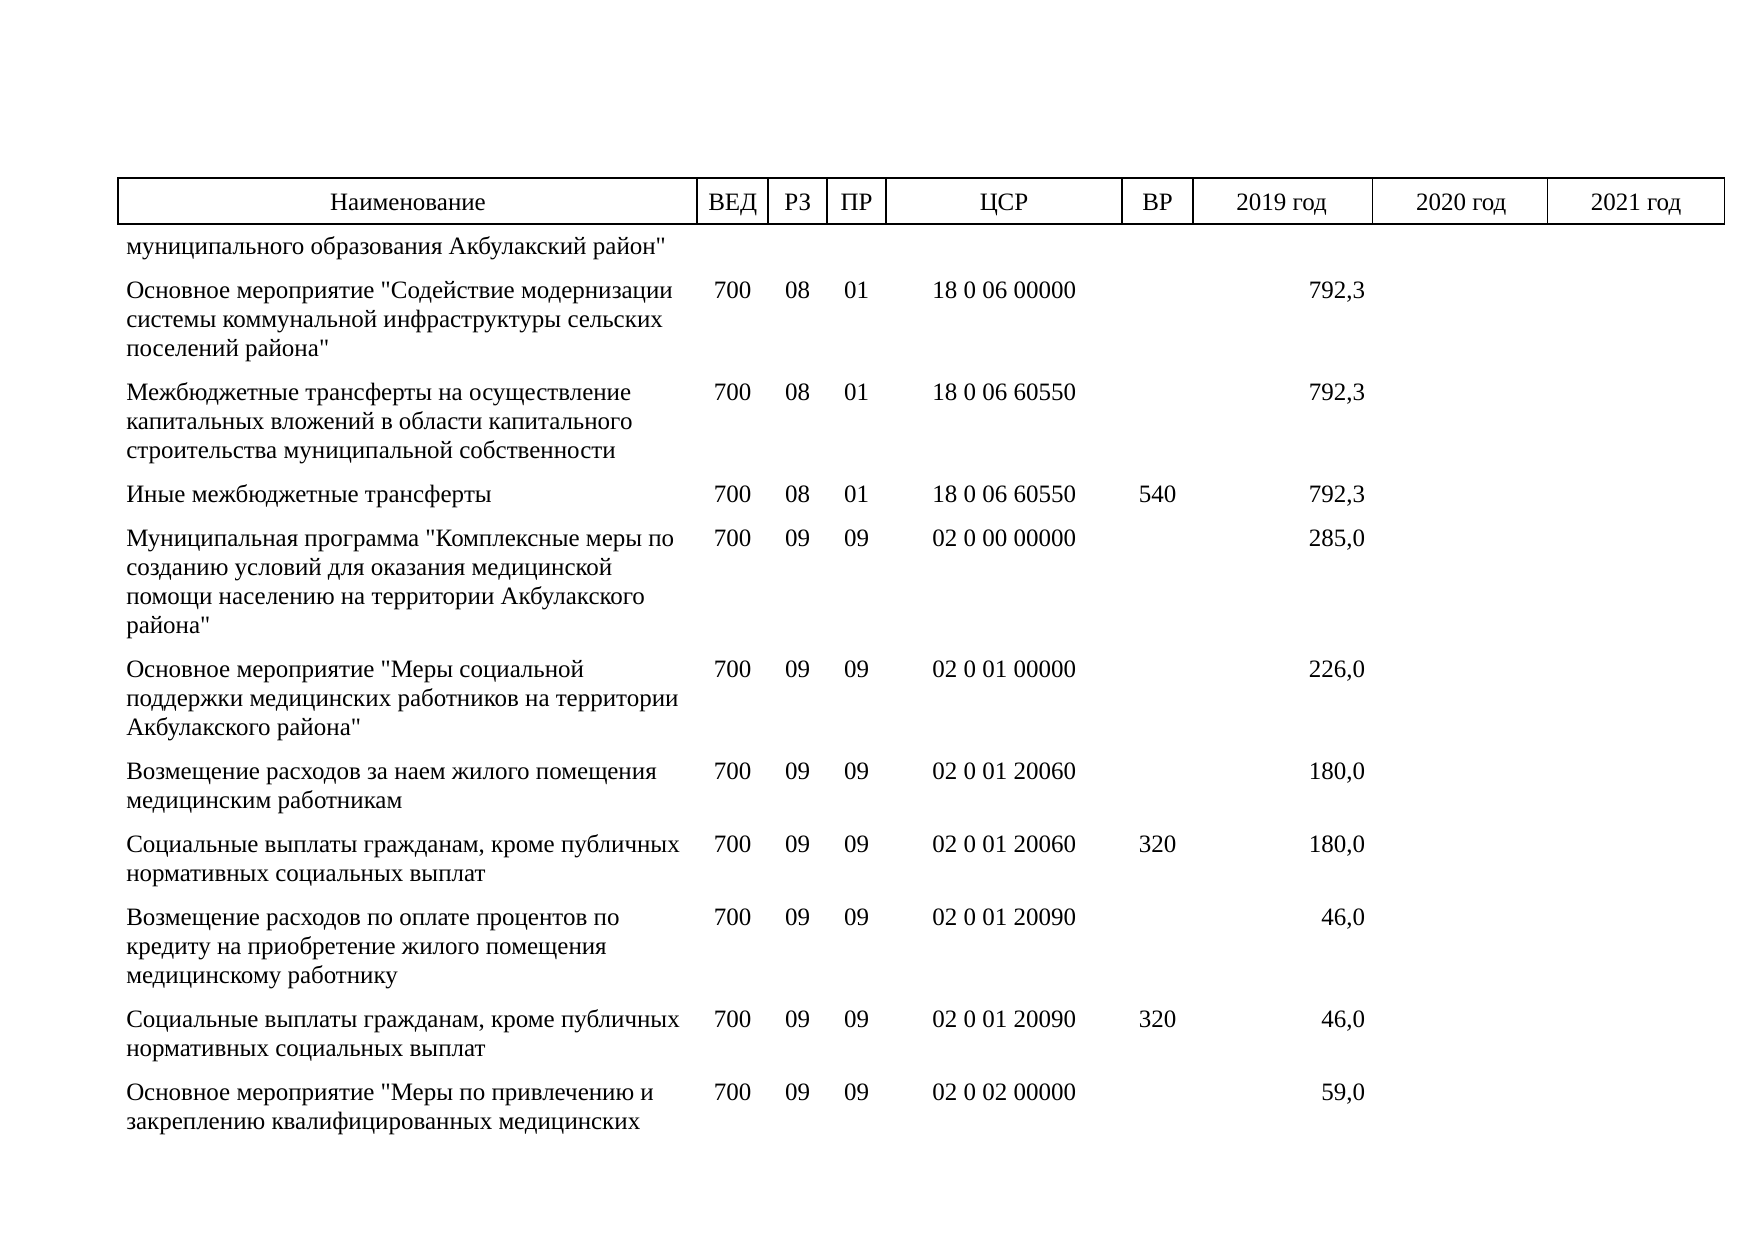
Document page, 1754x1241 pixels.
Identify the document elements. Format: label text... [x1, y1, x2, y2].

table_cell [827, 225, 886, 268]
table_cell [886, 225, 1122, 268]
table_cell 180,0 [1193, 821, 1372, 894]
table_cell [1122, 225, 1193, 268]
table_cell Социальные выплаты гражданам, кроме публичных нормативных социальных выплат [118, 821, 697, 894]
table_cell 18 0 06 60550 [886, 471, 1122, 516]
table_cell 700 [697, 895, 768, 996]
table_cell [1373, 268, 1547, 369]
table_header [769, 179, 826, 223]
table_cell 09 [768, 895, 827, 996]
table_header [828, 179, 885, 223]
table_cell [1547, 370, 1724, 471]
table_header 2020 год [1380, 187, 1542, 215]
table_cell 700 [697, 748, 768, 821]
table_cell 09 [827, 1070, 886, 1143]
table_cell 792,3 [1193, 471, 1372, 516]
table_cell 08 [768, 268, 827, 369]
table_cell [1547, 268, 1724, 369]
table_cell [1373, 821, 1547, 894]
table_cell Основное мероприятие "Меры социальной поддержки медицинских работников на территории Акбулакского района" [118, 646, 697, 748]
table_cell [1122, 748, 1193, 821]
table_cell [1547, 748, 1724, 821]
table_cell [1122, 1070, 1193, 1143]
table_cell [1373, 996, 1547, 1069]
table_cell 18 0 06 60550 [886, 370, 1122, 471]
table_cell 700 [697, 996, 768, 1069]
table_cell 46,0 [1193, 996, 1372, 1069]
table_cell 700 [697, 646, 768, 748]
table_cell Межбюджетные трансферты на осуществление капитальных вложений в области капитального строительства муниципальной собственности [118, 370, 697, 471]
table_cell [768, 225, 827, 268]
table_cell [1547, 516, 1724, 646]
table_cell 02 0 01 00000 [886, 646, 1122, 748]
table_cell 09 [827, 895, 886, 996]
table_cell 09 [827, 996, 886, 1069]
table_cell [1193, 225, 1372, 268]
table_cell [1547, 646, 1724, 748]
table_cell 09 [827, 748, 886, 821]
table_cell Муниципальная программа "Комплексные меры по созданию условий для оказания медицинской помощи населению на территории Акбулакского района" [118, 516, 697, 646]
table_cell [1373, 748, 1547, 821]
table_cell Возмещение расходов по оплате процентов по кредиту на приобретение жилого помещения медицинскому работнику [118, 895, 697, 996]
table_cell 09 [827, 821, 886, 894]
table_cell 700 [697, 821, 768, 894]
table_cell 09 [827, 646, 886, 748]
table_cell Иные межбюджетные трансферты [118, 471, 697, 516]
table_cell 01 [827, 268, 886, 369]
table_cell 09 [768, 516, 827, 646]
table_cell 18 0 06 00000 [886, 268, 1122, 369]
table_cell [1547, 1070, 1724, 1143]
table_cell 02 0 01 20090 [886, 895, 1122, 996]
table_cell [1122, 268, 1193, 369]
table_header [1194, 179, 1372, 223]
table_cell 02 0 01 20060 [886, 748, 1122, 821]
table_cell 09 [768, 996, 827, 1069]
table_header ВР [1130, 187, 1185, 215]
table_cell 59,0 [1193, 1070, 1372, 1143]
table_cell [1547, 471, 1724, 516]
table_cell [1122, 516, 1193, 646]
table_cell Социальные выплаты гражданам, кроме публичных нормативных социальных выплат [118, 996, 697, 1069]
table_header ПР [835, 187, 878, 215]
table_cell 02 0 01 20060 [886, 821, 1122, 894]
table_header [698, 179, 767, 223]
table_cell [1122, 895, 1193, 996]
table_cell 09 [768, 748, 827, 821]
table_header ВЕД [705, 187, 760, 215]
table_cell 700 [697, 370, 768, 471]
table_cell [1547, 821, 1724, 894]
table_header ЦСР [894, 187, 1114, 215]
table_cell 792,3 [1193, 370, 1372, 471]
table_cell [1122, 646, 1193, 748]
table_cell 320 [1122, 821, 1193, 894]
table_cell 700 [697, 1070, 768, 1143]
table_cell 180,0 [1193, 748, 1372, 821]
table_header [1123, 179, 1192, 223]
table_header [1548, 179, 1724, 223]
table_cell 792,3 [1193, 268, 1372, 369]
table_cell 08 [768, 370, 827, 471]
table_cell [1373, 471, 1547, 516]
table_cell [1373, 895, 1547, 996]
table_cell 540 [1122, 471, 1193, 516]
table_cell 285,0 [1193, 516, 1372, 646]
table_cell Основное мероприятие "Меры по привлечению и закреплению квалифицированных медицинских [118, 1070, 697, 1143]
table_cell [1547, 895, 1724, 996]
table_header 2021 год [1555, 187, 1717, 215]
table_cell Основное мероприятие "Содействие модернизации системы коммунальной инфраструктуры сельских поселений района" [118, 268, 697, 369]
table_cell [1373, 646, 1547, 748]
table_cell муниципального образования Акбулакский район" [118, 225, 697, 268]
table_header Наименование [126, 187, 689, 215]
table_cell 09 [768, 821, 827, 894]
table_header [1373, 179, 1547, 223]
table_cell 09 [768, 1070, 827, 1143]
table_header 2019 год [1201, 187, 1362, 215]
table_cell [1373, 516, 1547, 646]
table_header РЗ [776, 187, 819, 215]
table_cell 02 0 02 00000 [886, 1070, 1122, 1143]
table_cell 02 0 00 00000 [886, 516, 1122, 646]
table_cell 700 [697, 471, 768, 516]
table_cell 08 [768, 471, 827, 516]
table_cell 46,0 [1193, 895, 1372, 996]
table_cell [1547, 996, 1724, 1069]
table_cell 02 0 01 20090 [886, 996, 1122, 1069]
table_cell [1373, 1070, 1547, 1143]
table_cell 01 [827, 471, 886, 516]
table_header [119, 179, 696, 223]
table_cell 226,0 [1193, 646, 1372, 748]
table_cell [1373, 225, 1547, 268]
table_cell 700 [697, 516, 768, 646]
table_cell [1373, 370, 1547, 471]
table_cell 09 [768, 646, 827, 748]
table_cell [697, 225, 768, 268]
table_cell 09 [827, 516, 886, 646]
table_header [887, 179, 1121, 223]
table_cell [1122, 370, 1193, 471]
table_cell [1547, 225, 1724, 268]
table_cell 320 [1122, 996, 1193, 1069]
table_cell 700 [697, 268, 768, 369]
table_cell Возмещение расходов за наем жилого помещения медицинским работникам [118, 748, 697, 821]
table_cell 01 [827, 370, 886, 471]
